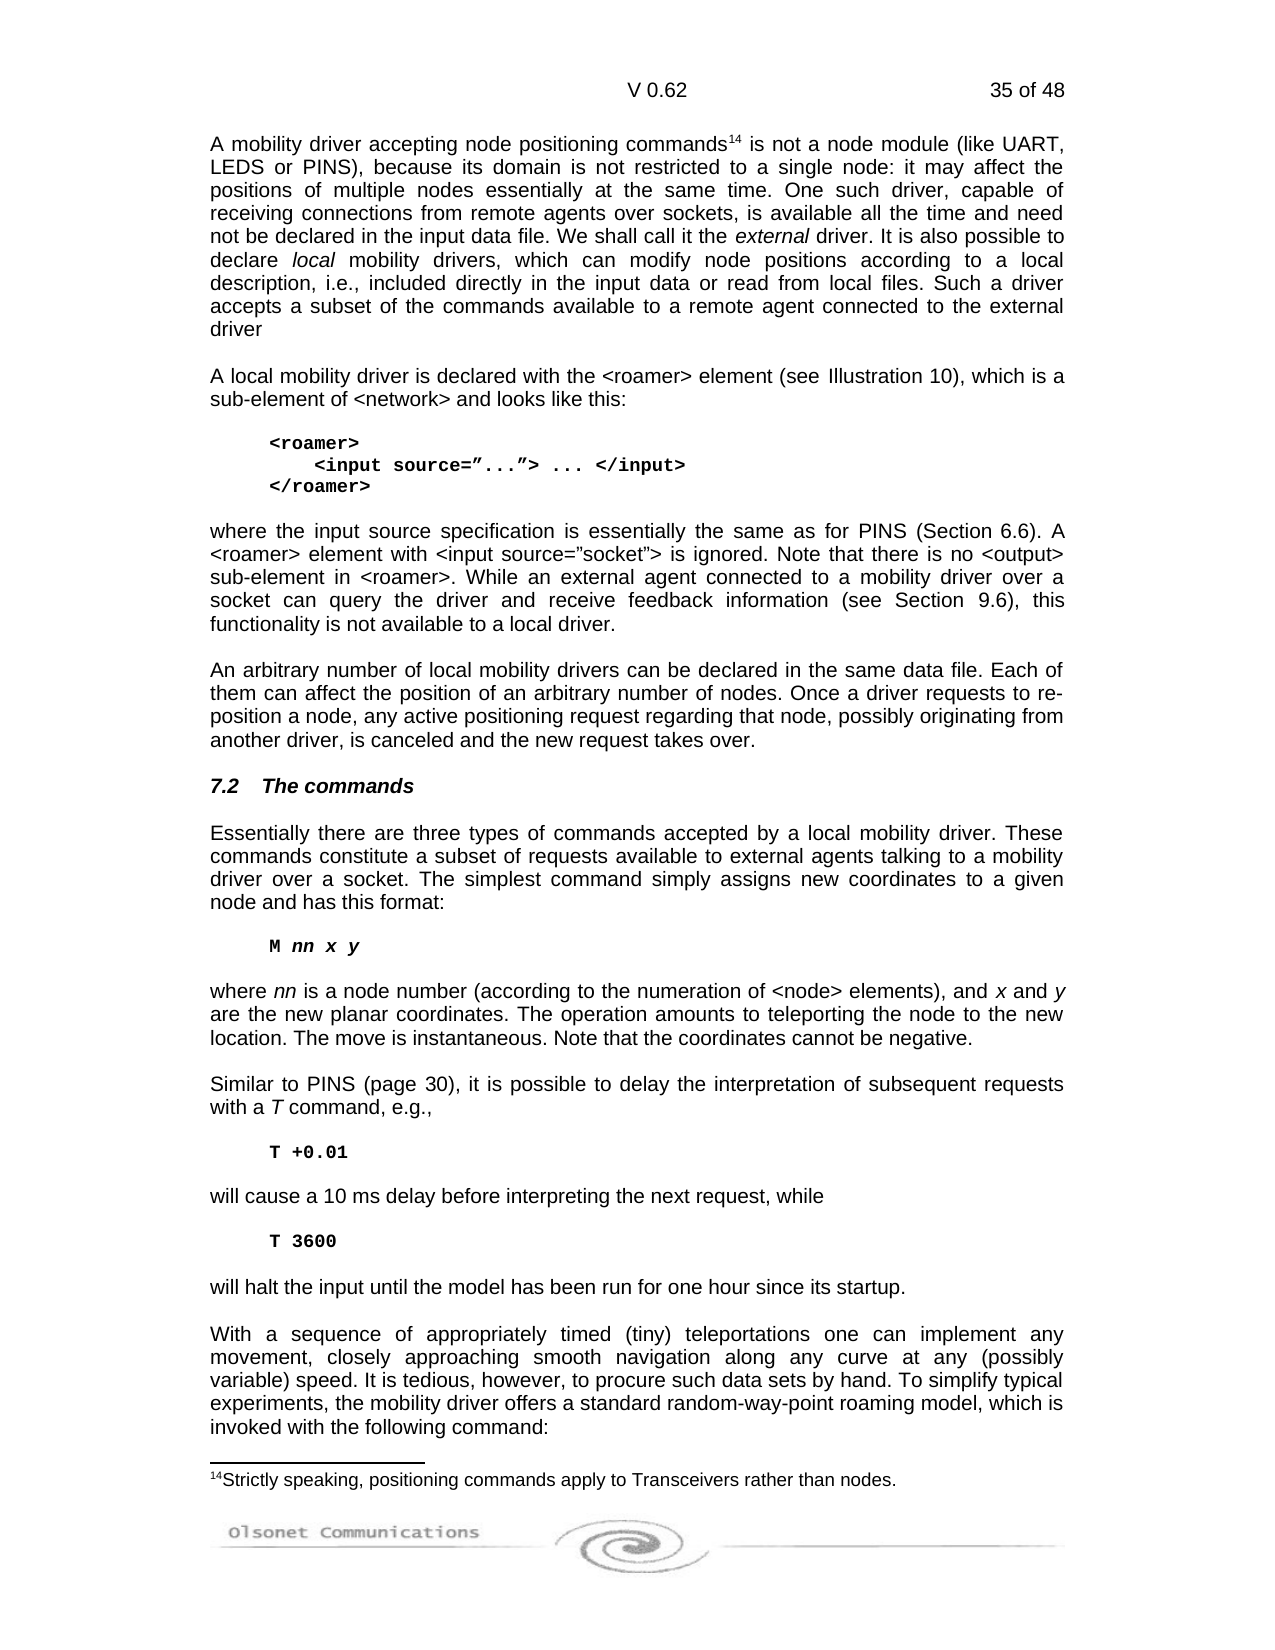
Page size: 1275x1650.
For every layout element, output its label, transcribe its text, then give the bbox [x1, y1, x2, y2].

text <input source=”...”> ... </input> [269, 455, 1065, 477]
text </roamer> [269, 477, 1065, 498]
text T +0.01 [269, 1142, 1065, 1164]
text T 3600 [269, 1231, 1065, 1253]
text A mobility driver accepting node positioning commands is not a node module (like UART, LEDS or PINS), because its domain is not restricted to a single node: it may affect the positions of multiple nodes essentially at the same time. One such driver, capable of receiving connections from remote agents over sockets, is available all the time and need not be declared in the input data file. We shall call it the external driver. It is also possible to declare local mobility drivers, which can modify node positions according to a local description, i.e., included directly in the input data or read from local files. Such a driver accepts a subset of the commands available to a remote agent connected to the external driver [210, 132, 1065, 341]
text <roamer> [269, 434, 1065, 455]
text where nn is a node number (according to the numeration of <node> elements), and x and y are the new planar coordinates. The operation amounts to teleporting the node to the new location. The move is instantaneous. Note that the coordinates cannot be negative. [210, 980, 1065, 1049]
picture [210, 1504, 1065, 1596]
text Strictly speaking, positioning commands apply to Transceivers rather than nodes. [210, 1469, 1065, 1490]
text Similar to PINS (page 31), it is possible to delay the interpretation of subsequent requests with a T command, e.g., [210, 1073, 1065, 1119]
text will halt the input until the model has been run for one hour since its startup. [210, 1276, 1065, 1299]
text A local mobility driver is declared with the <roamer> element (see Illustration 10), which is a sub-element of <network> and looks like this: [210, 364, 1065, 411]
subtitle The commands [210, 775, 1065, 798]
text will cause a 10 ms delay before interpreting the next request, while [210, 1185, 1065, 1208]
text An arbitrary number of local mobility drivers can be declared in the same data file. Each of them can affect the position of an arbitrary number of nodes. Once a driver requests to re-position a node, any active positioning request regarding that node, possibly originating from another driver, is canceled and the new request takes over. [210, 658, 1065, 751]
text M nn x y [269, 937, 1065, 958]
text where the input source specification is essentially the same as for PINS (Section 6.6). A <roamer> element with <input source=”socket”> is ignored. Note that there is no <output> sub-element in <roamer>. While an external agent connected to a mobility driver over a socket can query the driver and receive feedback information (see Section 9.6), this functionality is not available to a local driver. [210, 519, 1065, 635]
text Essentially there are three types of commands accepted by a local mobility driver. These commands constitute a subset of requests available to external agents talking to a mobility driver over a socket. The simplest command simply assigns new coordinates to a given node and has this format: [210, 821, 1065, 914]
text With a sequence of appropriately timed (tiny) teleportations one can implement any movement, closely approaching smooth navigation along any curve at any (possibly variable) speed. It is tedious, however, to procure such data sets by hand. To simplify typical experiments, the mobility driver offers a standard random-way-point roaming model, which is invoked with the following command: [210, 1322, 1065, 1438]
